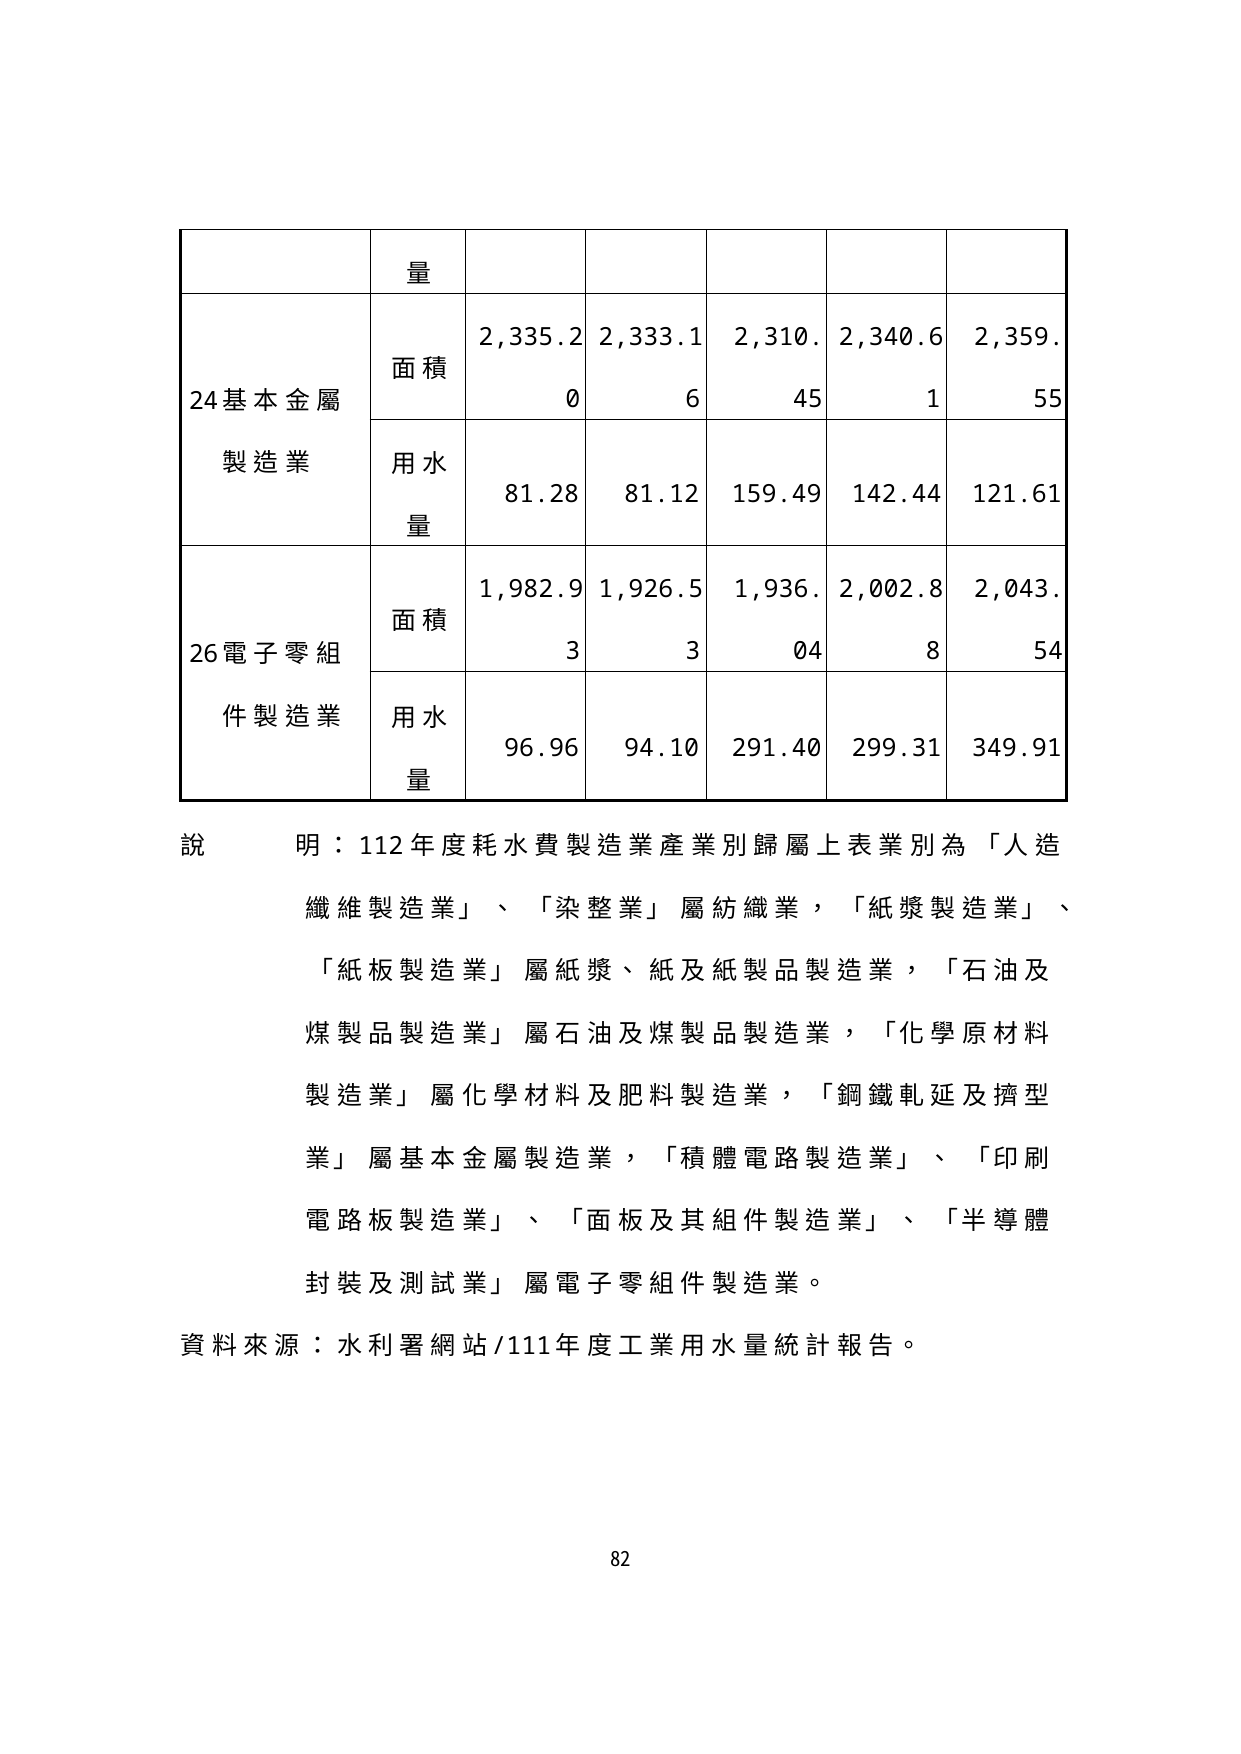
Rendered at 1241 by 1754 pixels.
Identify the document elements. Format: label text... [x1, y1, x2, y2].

table_cell 24基本金屬製造業 [182, 294, 370, 545]
table_cell 1,936.04 [707, 546, 826, 671]
table_cell [182, 230, 370, 293]
table_cell [586, 230, 706, 293]
table_cell 291.40 [707, 672, 826, 799]
table_cell 94.10 [586, 672, 706, 799]
text 說 明：112年度耗水費製造業產業別歸屬上表業別為「人造纖維製造業」、「染整業」屬紡織業，「紙漿製造業」、「紙板製造業」屬紙漿、紙及紙製品製造業，「石油及煤製品製造業」屬石油及煤製品製造業，「化學原材料製造業」屬化學材料及肥料製造業，「鋼鐵軋延及擠型業」屬基本金屬製造業，「積體電路製造業」、「印刷電路板製造業」、「面板及其組件製造業」、「半導體封裝及測試業」屬電子零組件製造業。 [177, 802, 1063, 1302]
table_cell 26電子零組件製造業 [182, 546, 370, 799]
table_cell 2,310.45 [707, 294, 826, 419]
table_cell 2,002.88 [827, 546, 946, 671]
table_cell 159.49 [707, 420, 826, 545]
table_cell 96.96 [466, 672, 585, 799]
table_cell 用水量 [371, 672, 465, 799]
table_cell [827, 230, 946, 293]
table_cell 量 [371, 230, 465, 293]
table_cell 81.12 [586, 420, 706, 545]
table_cell 121.61 [947, 420, 1065, 545]
table_cell 2,333.16 [586, 294, 706, 419]
table_cell 面積 [371, 294, 465, 419]
table_cell [707, 230, 826, 293]
table_cell [947, 230, 1065, 293]
table_cell 2,043.54 [947, 546, 1065, 671]
text 資料來源：水利署網站/111年度工業用水量統計報告。 [177, 1302, 1063, 1365]
table_cell 2,335.20 [466, 294, 585, 419]
table_cell 2,359.55 [947, 294, 1065, 419]
table_cell 面積 [371, 546, 465, 671]
table_cell 1,926.53 [586, 546, 706, 671]
table_cell 用水量 [371, 420, 465, 545]
table_cell 299.31 [827, 672, 946, 799]
table_cell 81.28 [466, 420, 585, 545]
table_cell 2,340.61 [827, 294, 946, 419]
table_cell 142.44 [827, 420, 946, 545]
table_cell 349.91 [947, 672, 1065, 799]
table_cell [466, 230, 585, 293]
table_cell 1,982.93 [466, 546, 585, 671]
